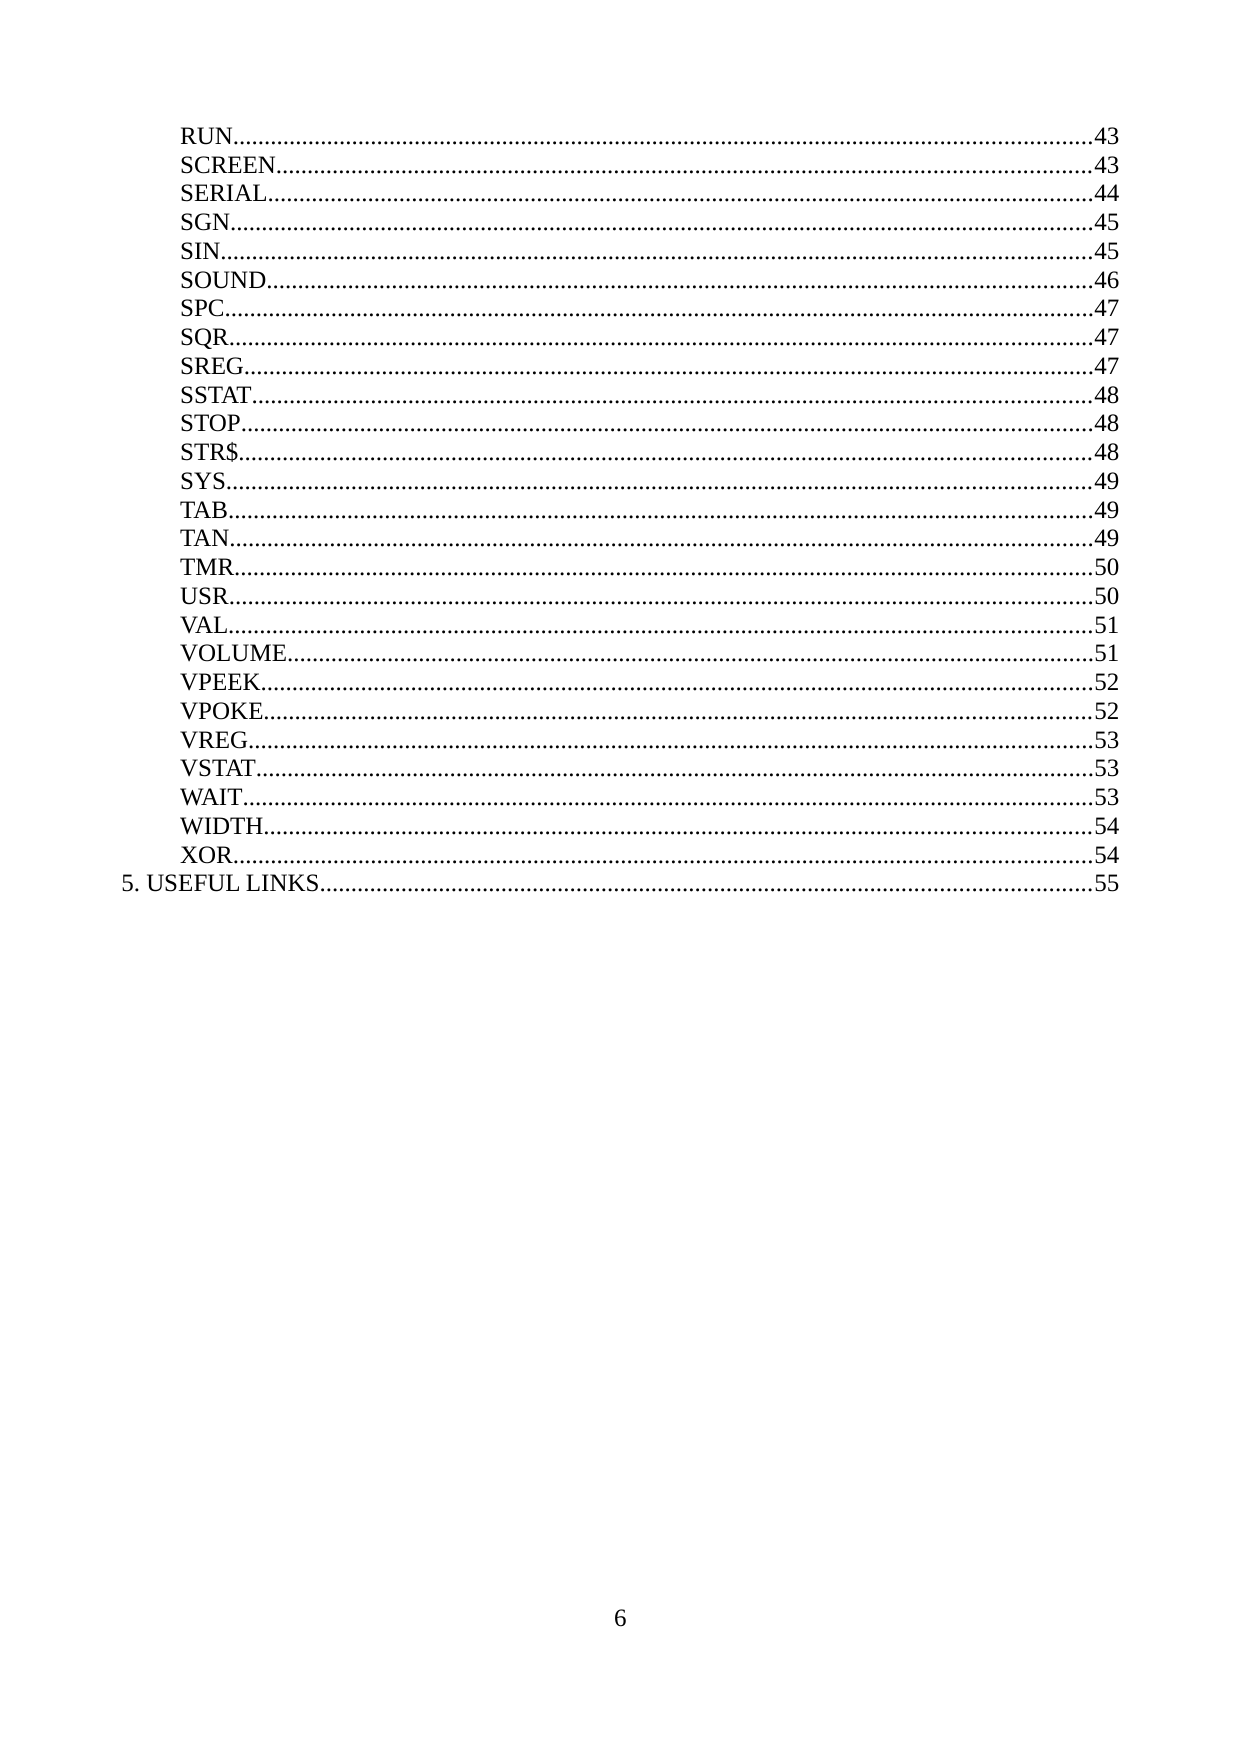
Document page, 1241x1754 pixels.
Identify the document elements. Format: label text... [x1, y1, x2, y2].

text SSTAT 48 [180, 380, 1119, 408]
text 5. USEFUL LINKS 55 [121, 868, 1119, 897]
text TAB 49 [180, 495, 1119, 523]
text WIDTH 54 [180, 811, 1119, 840]
text XOR 54 [180, 840, 1119, 868]
text VPEEK 52 [180, 667, 1119, 696]
text USR 50 [180, 581, 1119, 610]
text RUN 43 [180, 121, 1119, 150]
text TMR 50 [180, 552, 1119, 581]
text SPC 47 [180, 293, 1119, 322]
text SGN 45 [180, 207, 1119, 236]
text SQR 47 [180, 322, 1119, 351]
text SIN 45 [180, 236, 1119, 265]
text VSTAT 53 [180, 753, 1119, 782]
text VAL 51 [180, 610, 1119, 638]
text SYS 49 [180, 466, 1119, 495]
text SOUND 46 [180, 265, 1119, 293]
text VOLUME 51 [180, 638, 1119, 667]
text VPOKE 52 [180, 696, 1119, 725]
text SERIAL 44 [180, 178, 1119, 207]
text SCREEN 43 [180, 150, 1119, 178]
text VREG 53 [180, 725, 1119, 753]
text WAIT 53 [180, 782, 1119, 811]
text STR$ 48 [180, 437, 1119, 466]
text SREG 47 [180, 351, 1119, 380]
text STOP 48 [180, 408, 1119, 437]
text TAN 49 [180, 523, 1119, 552]
